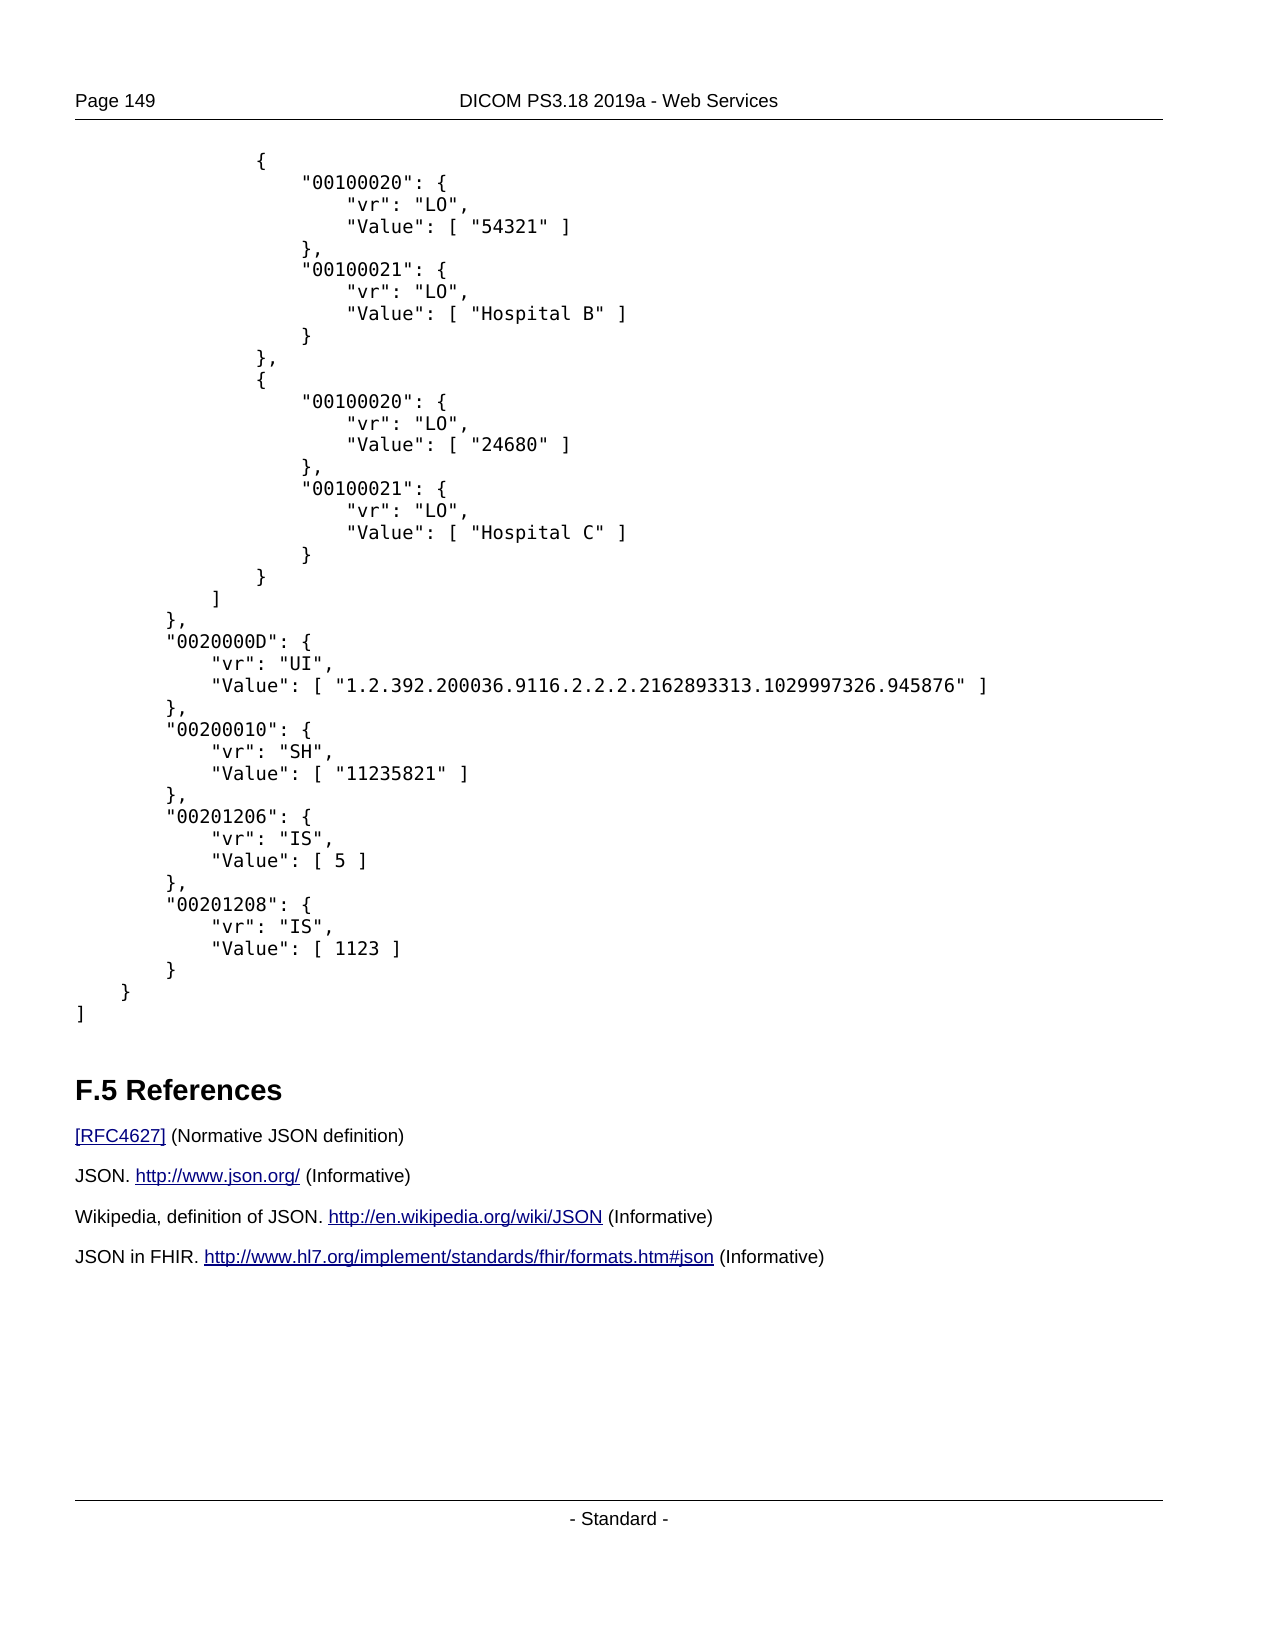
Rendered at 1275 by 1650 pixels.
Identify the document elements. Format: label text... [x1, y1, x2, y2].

text [RFC4627] (Normative JSON definition) [75, 1125, 1162, 1146]
text JSON. http://​www.json.org/ (Informative) [75, 1165, 1162, 1187]
text { "00100020": { "vr": "LO", "Value": [ "54321" ] }, "00100021": { "vr": "LO", "Value": [ "Hospital B" ] } }, { "00100020": { "vr": "LO", "Value": [ "24680" ] }, "00100021": { "vr": "LO", "Value": [ "Hospital C" ] } } ] }, "0020000D": { "vr": "UI", "Value": [ "1.2.392.200036.9116.2.2.2.2162893313.1029997326.945876" ] }, "00200010": { "vr": "SH", "Value": [ "11235821" ] }, "00201206": { "vr": "IS", "Value": [ 5 ] }, "00201208": { "vr": "IS", "Value": [ 1123 ] } } ] [75, 150, 1162, 1054]
text Wikipedia, definition of JSON. http://​en.wikipedia.org/​wiki/​JSON (Informative) [75, 1205, 1162, 1227]
text JSON in FHIR. http://​www.hl7.org/​implement/​standards/​fhir/​formats.htm#json (Informative) [75, 1246, 1162, 1267]
text F.5 References [75, 1072, 1162, 1106]
